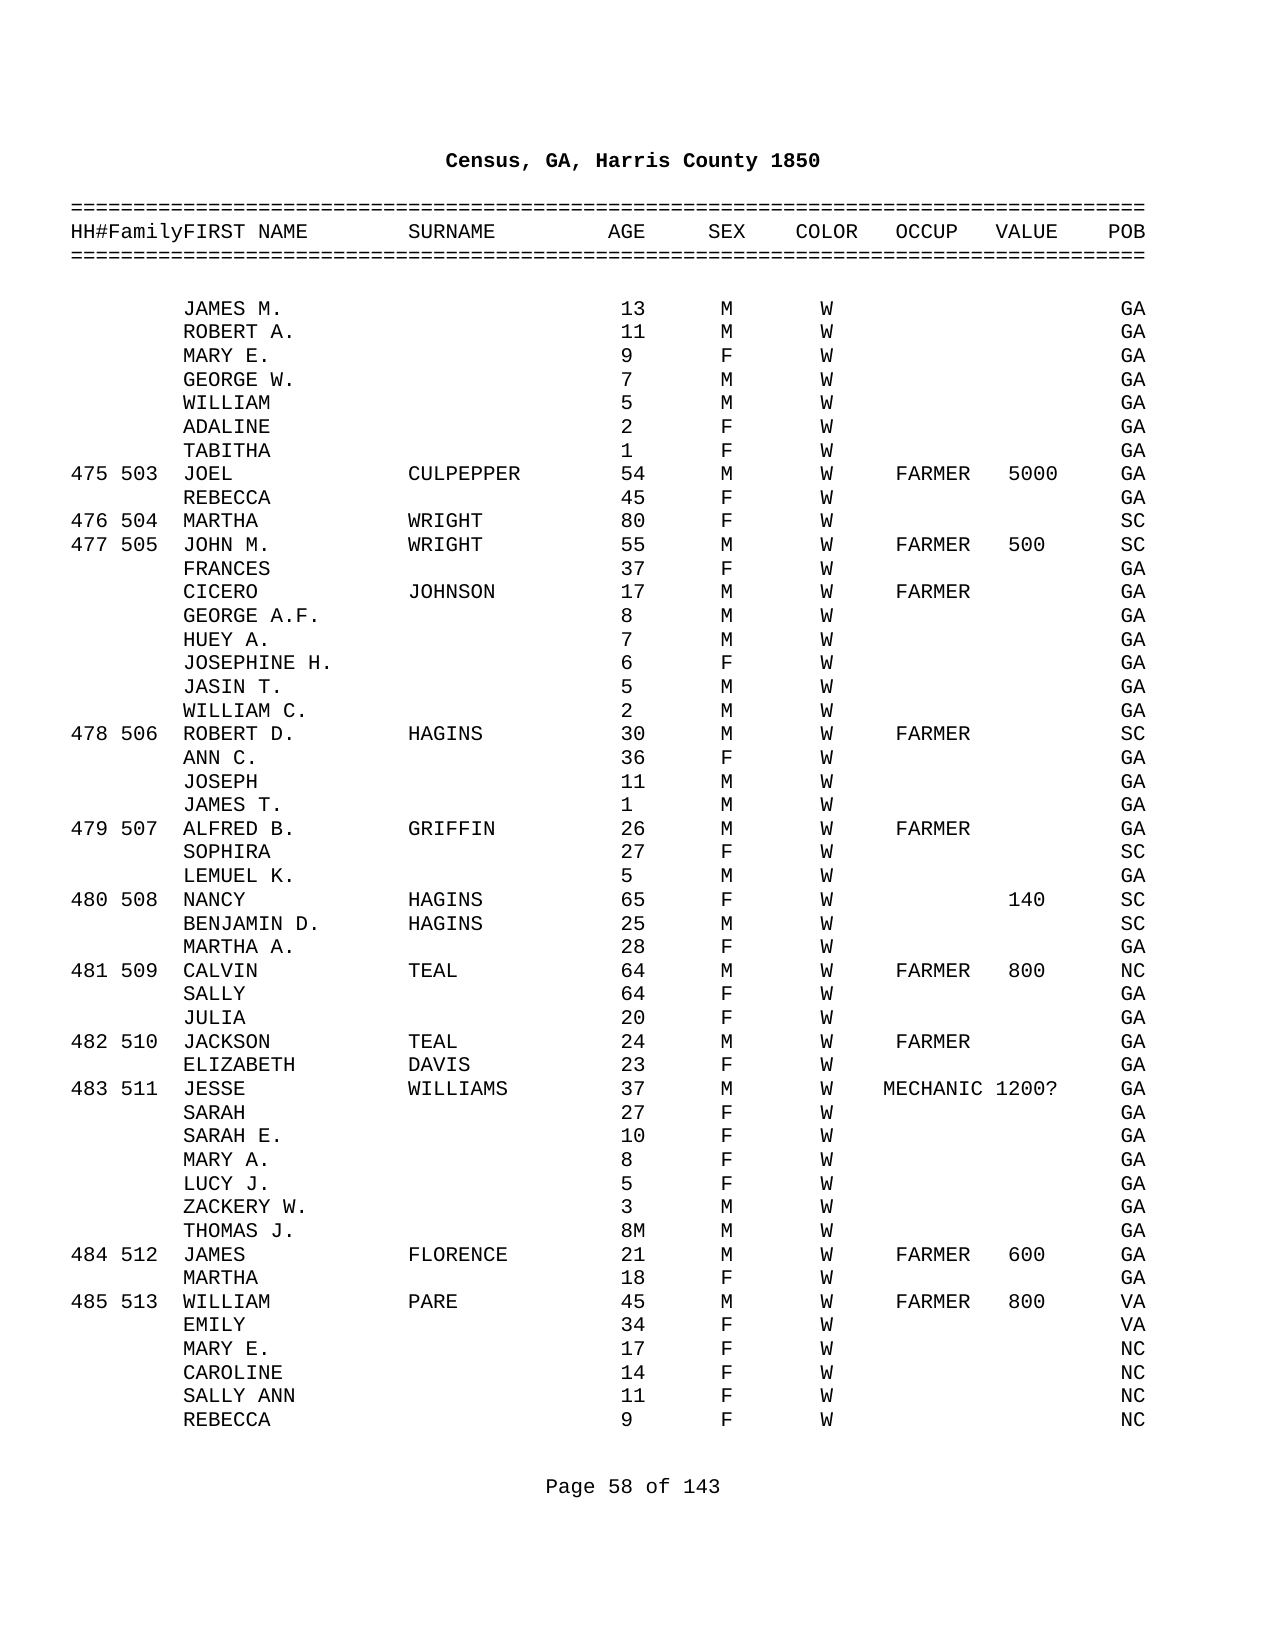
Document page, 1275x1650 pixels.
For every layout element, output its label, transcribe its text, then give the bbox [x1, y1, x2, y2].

text Zackery W. 3 M W GA [70, 1196, 1195, 1220]
text Caroline 14 F W NC [70, 1362, 1195, 1385]
text 483 511 Jesse WILLIAMS 37 M W mechanic 1200? GA [70, 1078, 1195, 1102]
text 482 510 Jackson TEAL 24 M W farmer GA [70, 1031, 1195, 1054]
text James T. 1 M W GA [70, 794, 1195, 818]
text 479 507 Alfred B. GRIFFIN 26 M W farmer GA [70, 818, 1195, 842]
text Ann C. 36 F W GA [70, 747, 1195, 771]
text 477 505 John M. WRIGHT 55 M W farmer 500 SC [70, 534, 1195, 558]
text Martha 18 F W GA [70, 1267, 1195, 1291]
text Rebecca 9 F W NC [70, 1409, 1195, 1433]
text Sarah E. 10 F W GA [70, 1125, 1195, 1149]
text George A.F. 8 M W GA [70, 605, 1195, 629]
text 484 512 James FLORENCE 21 M W farmer 600 GA [70, 1243, 1195, 1267]
text Sarah 27 F W GA [70, 1102, 1195, 1125]
text 480 508 Nancy HAGINS 65 F W 140 SC [70, 889, 1195, 912]
text Frances 37 F W GA [70, 558, 1195, 581]
text Emily 34 F W VA [70, 1314, 1195, 1338]
text 485 513 William PARE 45 M W farmer 800 VA [70, 1291, 1195, 1314]
text Martha A. 28 F W GA [70, 936, 1195, 960]
text Cicero JOHNSON 17 M W farmer GA [70, 581, 1195, 605]
text Joseph 11 M W GA [70, 771, 1195, 794]
text Robert A. 11 M W GA [70, 321, 1195, 345]
text Thomas J. 8m M W GA [70, 1220, 1195, 1243]
text Josephine H. 6 F W GA [70, 652, 1195, 676]
text Sally 64 F W GA [70, 983, 1195, 1007]
text William 5 M W GA [70, 392, 1195, 416]
text Mary E. 9 F W GA [70, 345, 1195, 369]
text James M. 13 M W GA [70, 298, 1195, 321]
text Benjamin D. HAGINS 25 M W SC [70, 912, 1195, 936]
text Sophira 27 F W SC [70, 842, 1195, 865]
text Tabitha 1 F W GA [70, 439, 1195, 463]
text Jasin T. 5 M W GA [70, 676, 1195, 700]
text George W. 7 M W GA [70, 369, 1195, 392]
text Huey A. 7 M W GA [70, 629, 1195, 652]
text 476 504 Martha WRIGHT 80 F W SC [70, 511, 1195, 534]
text 475 503 Joel CULPEPPER 54 M W farmer 5000 GA [70, 463, 1195, 487]
text Lemuel K. 5 M W GA [70, 865, 1195, 889]
text Adaline 2 F W GA [70, 416, 1195, 439]
text Mary A. 8 F W GA [70, 1149, 1195, 1173]
text Sally Ann 11 F W NC [70, 1385, 1195, 1409]
text 478 506 Robert D. HAGINS 30 M W farmer SC [70, 723, 1195, 747]
text Julia 20 F W GA [70, 1007, 1195, 1031]
text Rebecca 45 F W GA [70, 487, 1195, 511]
text Lucy J. 5 F W GA [70, 1173, 1195, 1196]
text William C. 2 M W GA [70, 700, 1195, 723]
text Elizabeth DAVIS 23 F W GA [70, 1054, 1195, 1078]
text 481 509 Calvin TEAL 64 M W farmer 800 NC [70, 960, 1195, 983]
text Mary E. 17 F W NC [70, 1338, 1195, 1362]
